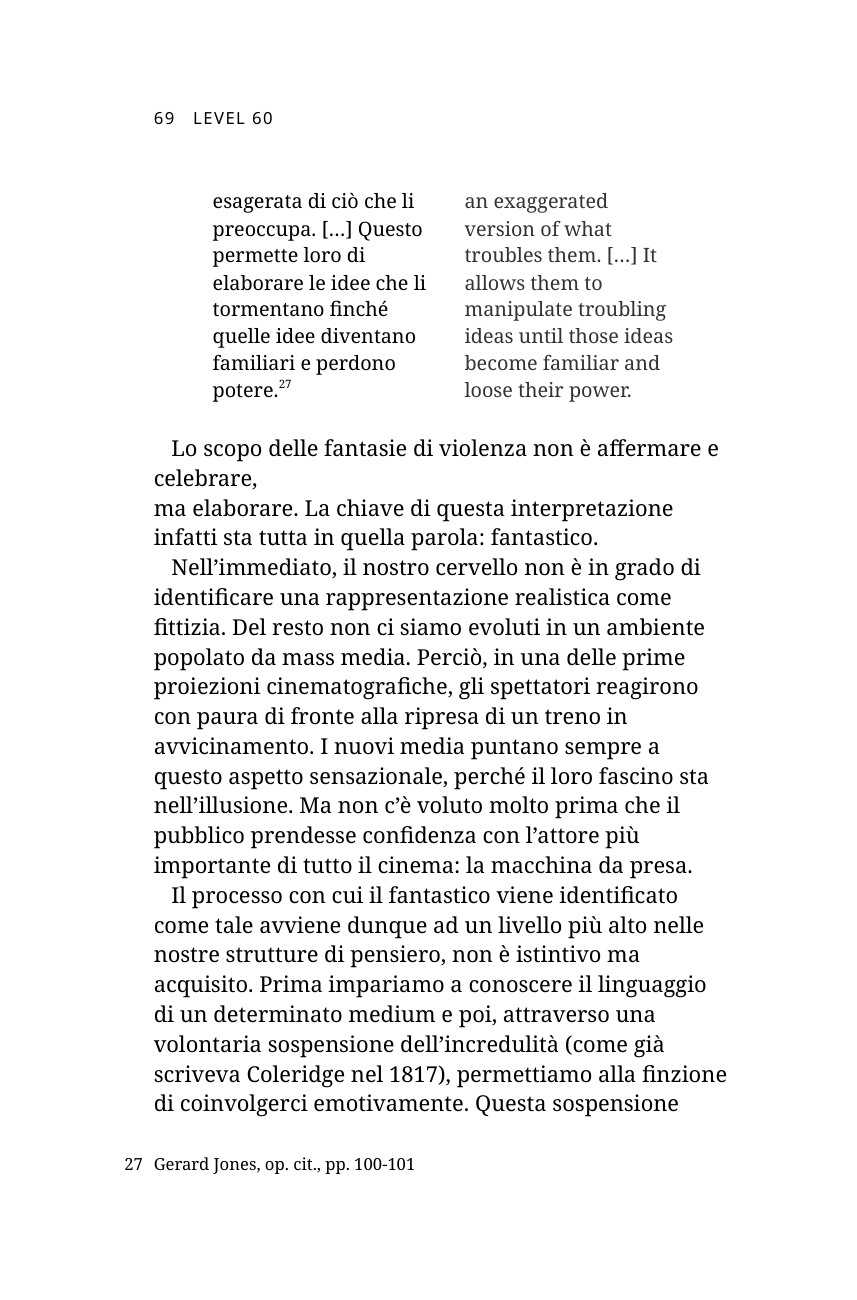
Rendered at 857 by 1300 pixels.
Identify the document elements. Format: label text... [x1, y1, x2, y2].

text Nell’immediato, il nostro cervello non è in grado di identificare una rappresentazione realistica come fittizia. Del resto non ci siamo evoluti in un ambiente popolato da mass media. Perciò, in una delle prime proiezioni cinematografiche, gli spettatori reagirono con paura di fronte alla ripresa di un treno in avvicinamento. I nuovi media puntano sempre a questo aspetto sensazionale, perché il loro fascino sta nell’illusione. Ma non c’è voluto molto prima che il pubblico prendesse confidenza con l’attore più importante di tutto il cinema: la macchina da presa. [153, 552, 732, 880]
text Il processo con cui il fantastico viene identificato come tale avviene dunque ad un livello più alto nelle nostre strutture di pensiero, non è istintivo ma acquisito. Prima impariamo a conoscere il linguaggio di un determinato medium e poi, attraverso una volontaria sospensione dell’incredulità (come già scriveva Coleridge nel 1817), permettiamo alla finzione di coinvolgerci emotivamente. Questa sospensione [153, 880, 732, 1118]
table_header esagerata di ciò che li preoccupa. […] Questo permette loro di elaborare le idee che li tormentano finché quelle idee diventano familiari e perdono potere. [207, 159, 447, 433]
text Lo scopo delle fantasie di violenza non è affermare e celebrare, [153, 433, 732, 493]
text ma elaborare. La chiave di questa interpretazione infatti sta tutta in quella parola: fantastico. [153, 493, 732, 552]
table_header an exaggerated version of what troubles them. […] It allows them to manipulate troubling ideas until those ideas become familiar and loose their power. [447, 159, 679, 433]
